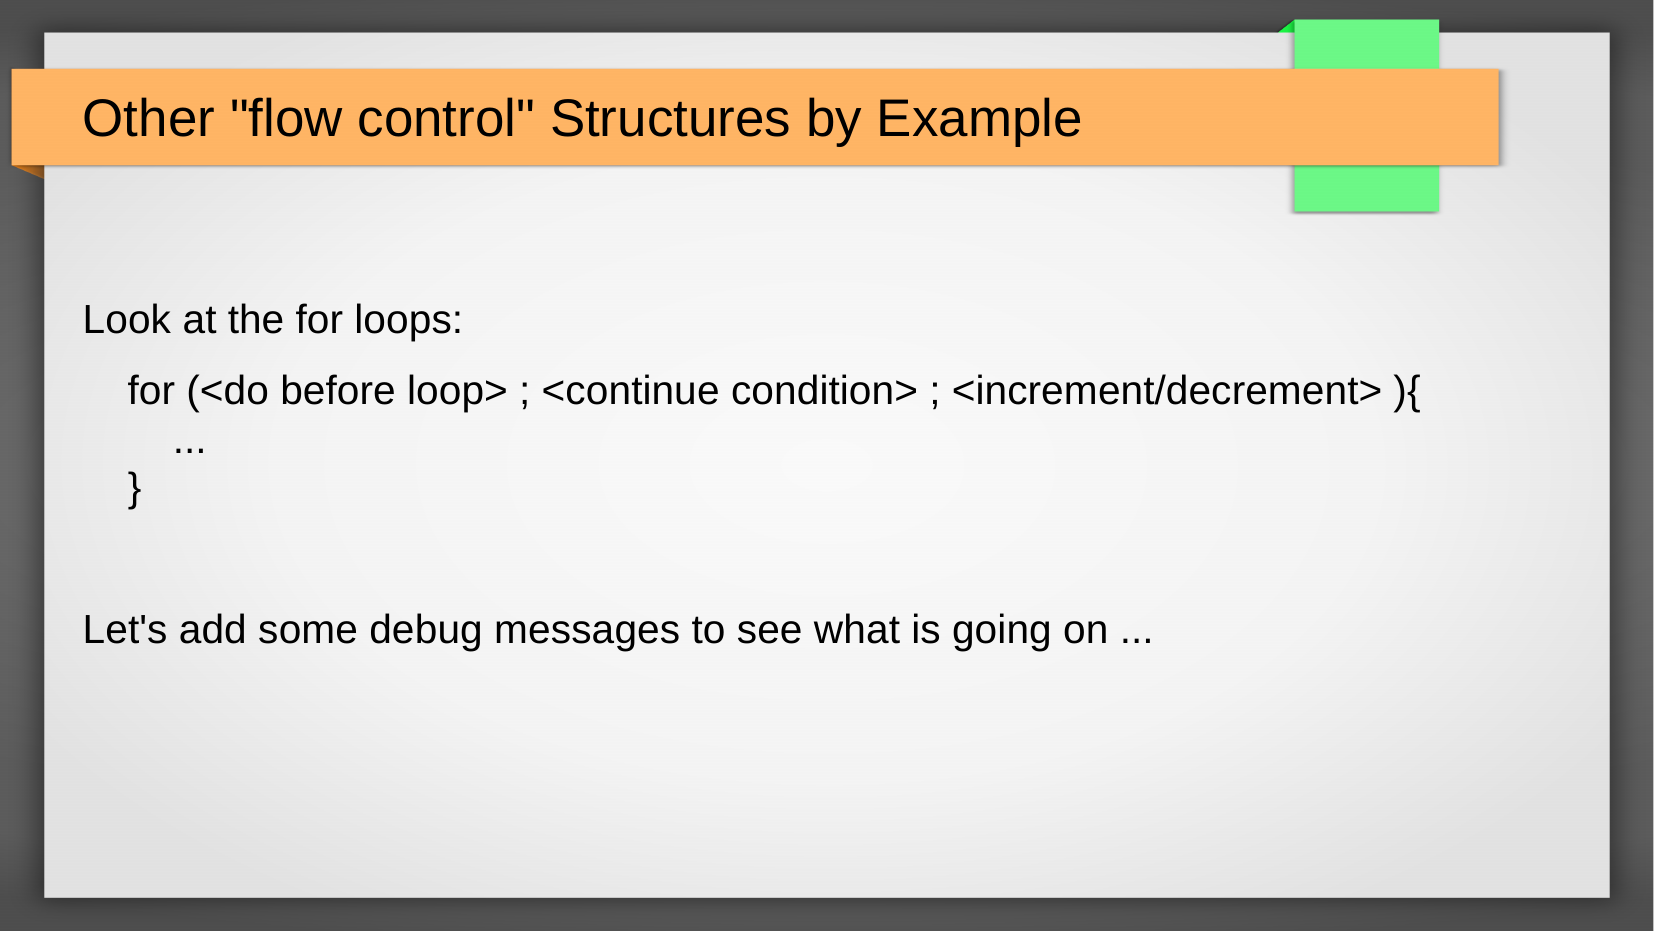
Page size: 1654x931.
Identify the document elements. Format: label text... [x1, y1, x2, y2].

title Other "flow control" Structures by Example [82, 70, 1264, 160]
list Look at the for loops: for (<do before loop> ; <continue condition> ; <increment/decrement> ){ ... } Let's add some debug messages to see what is going on ... [82, 221, 1571, 761]
picture [0, 0, 1654, 931]
